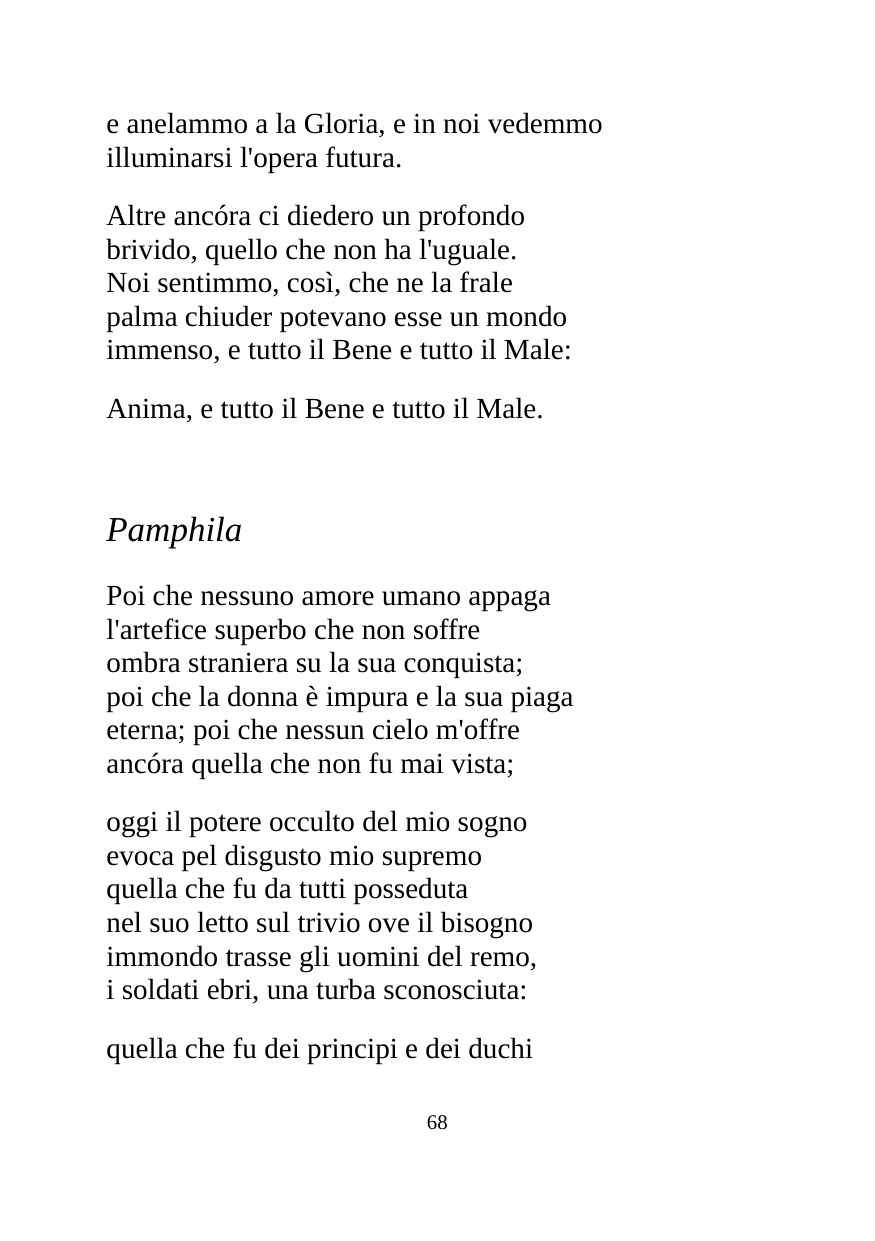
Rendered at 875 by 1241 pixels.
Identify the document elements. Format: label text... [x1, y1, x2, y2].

text Noi sentimmo, così, che ne la frale [106, 265, 768, 299]
text palma chiuder potevano esse un mondo [106, 299, 768, 332]
text eterna; poi che nessun cielo m'offre [106, 712, 768, 746]
text oggi il potere occulto del mio sogno [106, 804, 768, 838]
text e anelammo a la Gloria, e in noi vedemmo [106, 106, 768, 140]
text ancóra quella che non fu mai vista; [106, 746, 768, 779]
text Altre ancóra ci diedero un profondo [106, 198, 768, 232]
text evoca pel disgusto mio supremo [106, 838, 768, 872]
text immenso, e tutto il Bene e tutto il Male: [106, 332, 768, 366]
text poi che la donna è impura e la sua piaga [106, 679, 768, 712]
text illuminarsi l'opera futura. [106, 140, 768, 173]
subtitle Pamphila [106, 509, 768, 549]
text brivido, quello che non ha l'uguale. [106, 232, 768, 265]
text immondo trasse gli uomini del remo, [106, 939, 768, 972]
text nel suo letto sul trivio ove il bisogno [106, 905, 768, 939]
text quella che fu dei principi e dei duchi [106, 1031, 768, 1064]
text quella che fu da tutti posseduta [106, 872, 768, 905]
text l'artefice superbo che non soffre [106, 612, 768, 645]
text Poi che nessuno amore umano appaga [106, 578, 768, 612]
text i soldati ebri, una turba sconosciuta: [106, 972, 768, 1006]
text Anima, e tutto il Bene e tutto il Male. [106, 391, 768, 424]
text ombra straniera su la sua conquista; [106, 645, 768, 679]
